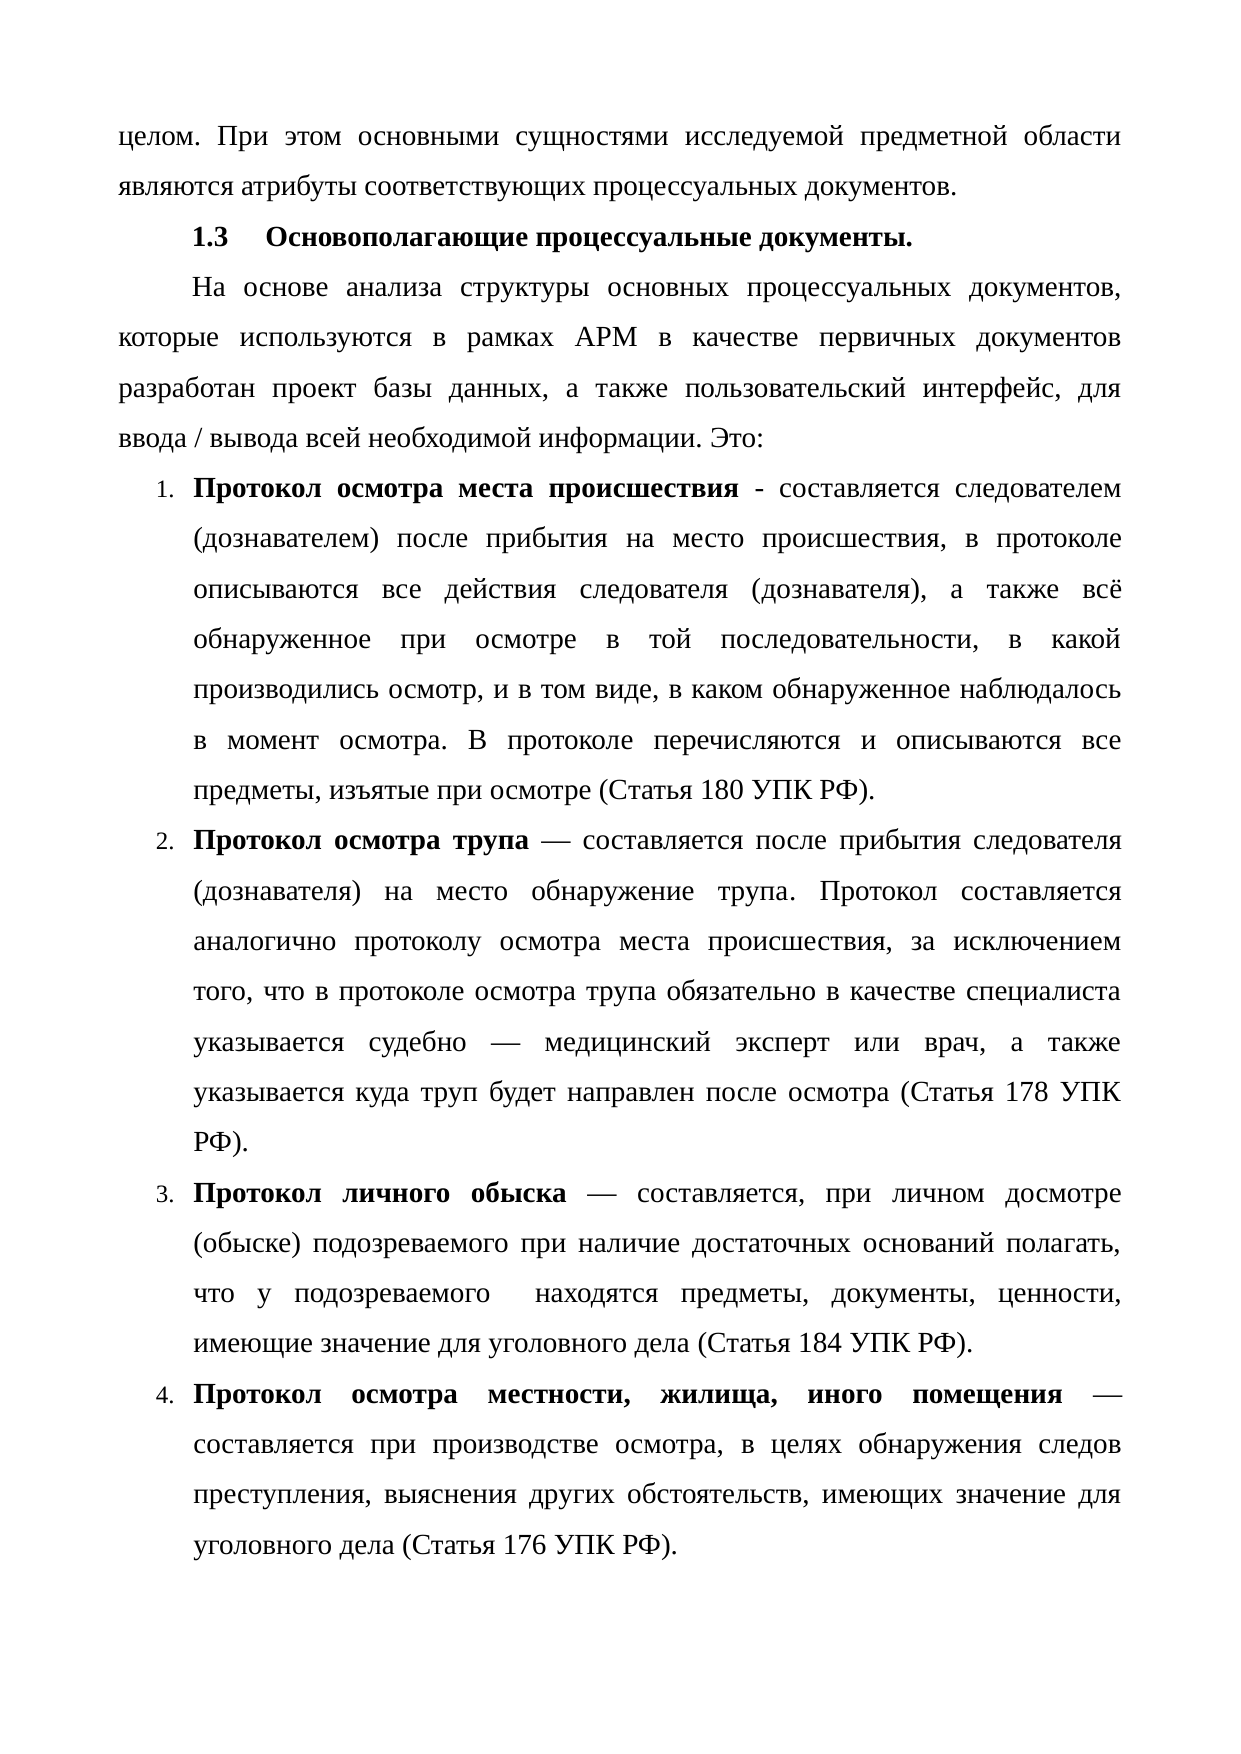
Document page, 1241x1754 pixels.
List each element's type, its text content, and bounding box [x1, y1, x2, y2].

text 1.3 Основополагающие процессуальные документы. [118, 219, 1122, 252]
text На основе анализа структуры основных процессуальных документов, которые используются в рамках АРМ в качестве первичных документов разработан проект базы данных, а также пользовательский интерфейс, для ввода / вывода всей необходимой информации. Это: [118, 269, 1122, 453]
text целом. При этом основными сущностями исследуемой предметной области являются атрибуты соответствующих процессуальных документов. [118, 118, 1122, 202]
list Протокол личного обыска — составляется, при личном досмотре (обыске) подозреваемого при наличие достаточных оснований полагать, что у подозреваемого находятся предметы, документы, ценности, имеющие значение для уголовного дела (Статья 184 УПК РФ). [156, 1175, 1122, 1359]
list Протокол осмотра места происшествия - составляется следователем (дознавателем) после прибытия на место происшествия, в протоколе описываются все действия следователя (дознавателя), а также всё обнаруженное при осмотре в той последовательности, в какой производились осмотр, и в том виде, в каком обнаруженное наблюдалось в момент осмотра. В протоколе перечисляются и описываются все предметы, изъятые при осмотре (Статья 180 УПК РФ). [156, 470, 1122, 806]
list Протокол осмотра местности, жилища, иного помещения — составляется при производстве осмотра, в целях обнаружения следов преступления, выяснения других обстоятельств, имеющих значение для уголовного дела (Статья 176 УПК РФ). [156, 1376, 1122, 1560]
list Протокол осмотра трупа — составляется после прибытия следователя (дознавателя) на место обнаружение трупа. Протокол составляется аналогично протоколу осмотра места происшествия, за исключением того, что в протоколе осмотра трупа обязательно в качестве специалиста указывается судебно — медицинский эксперт или врач, а также указывается куда труп будет направлен после осмотра (Статья 178 УПК РФ). [156, 822, 1122, 1158]
